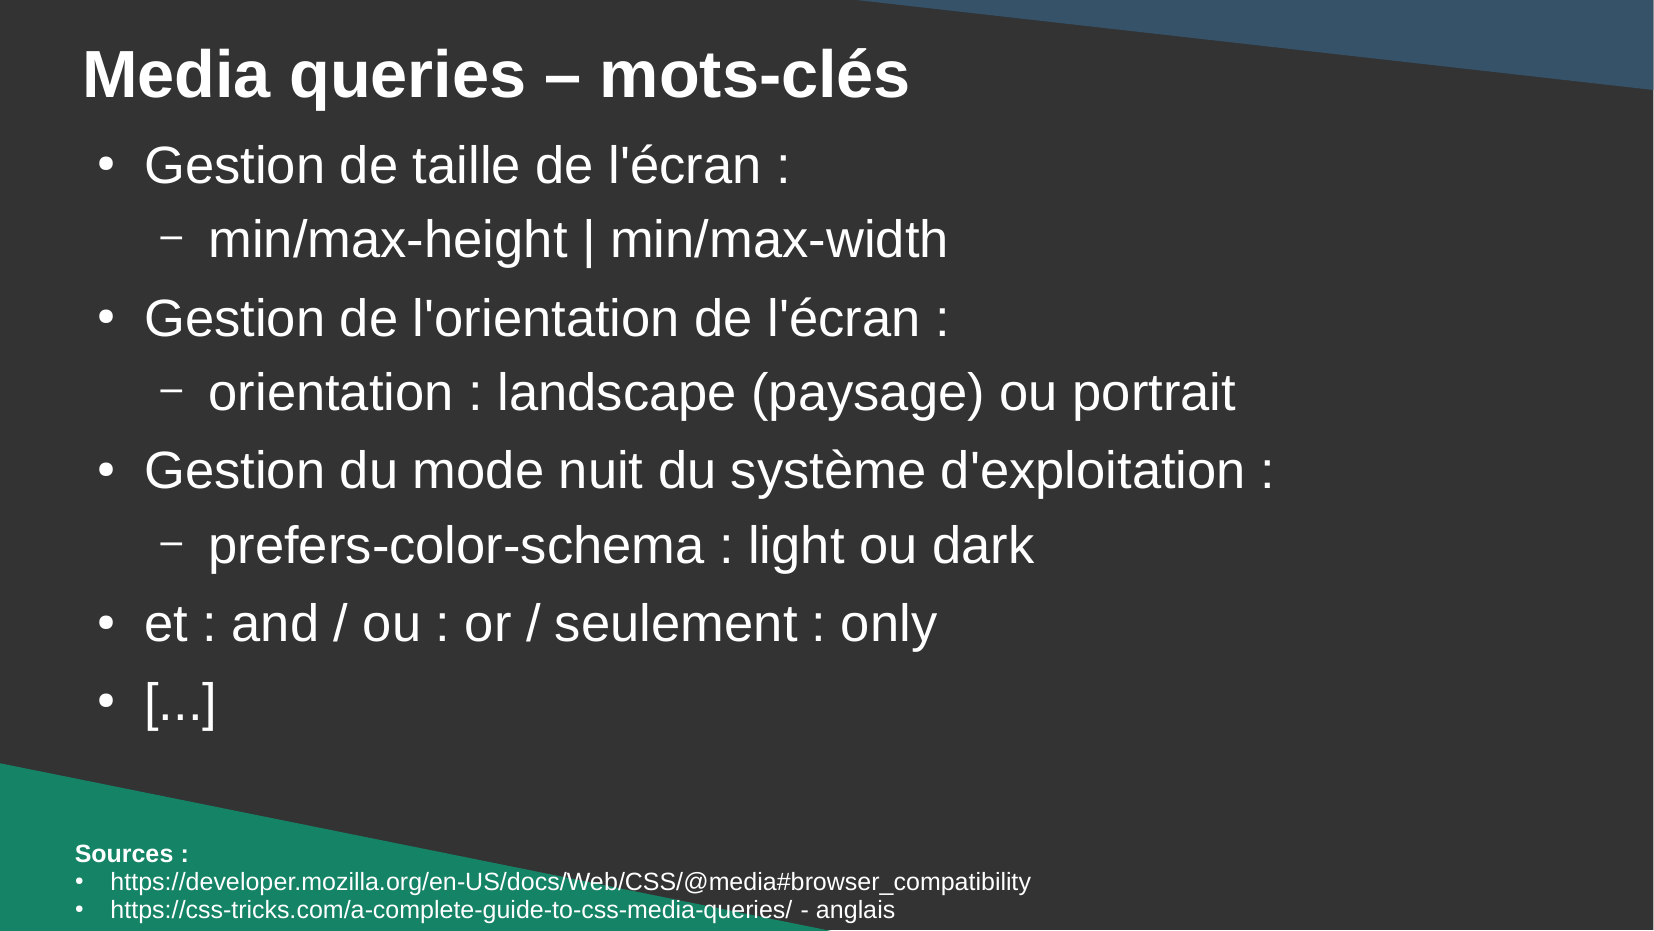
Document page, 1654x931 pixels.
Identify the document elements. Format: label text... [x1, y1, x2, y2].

list Gestion de taille de l'écran : min/max-height | min/max-width Gestion de l'orientation de l'écran : orientation : landscape (paysage) ou portrait Gestion du mode nuit du système d'exploitation : prefers-color-schema : light ou dark et : and / ou : or / seulement : only [...] [80, 135, 1605, 733]
text_box Sources : https://developer.mozilla.org/en-US/docs/Web/CSS/@media#browser_compatibility https://css-tricks.com/a-complete-guide-to-css-media-queries/ - anglais [60, 832, 1546, 931]
title Media queries – mots-clés [82, 37, 1571, 122]
text_box [0, 763, 341, 931]
text_box [856, 0, 1654, 91]
